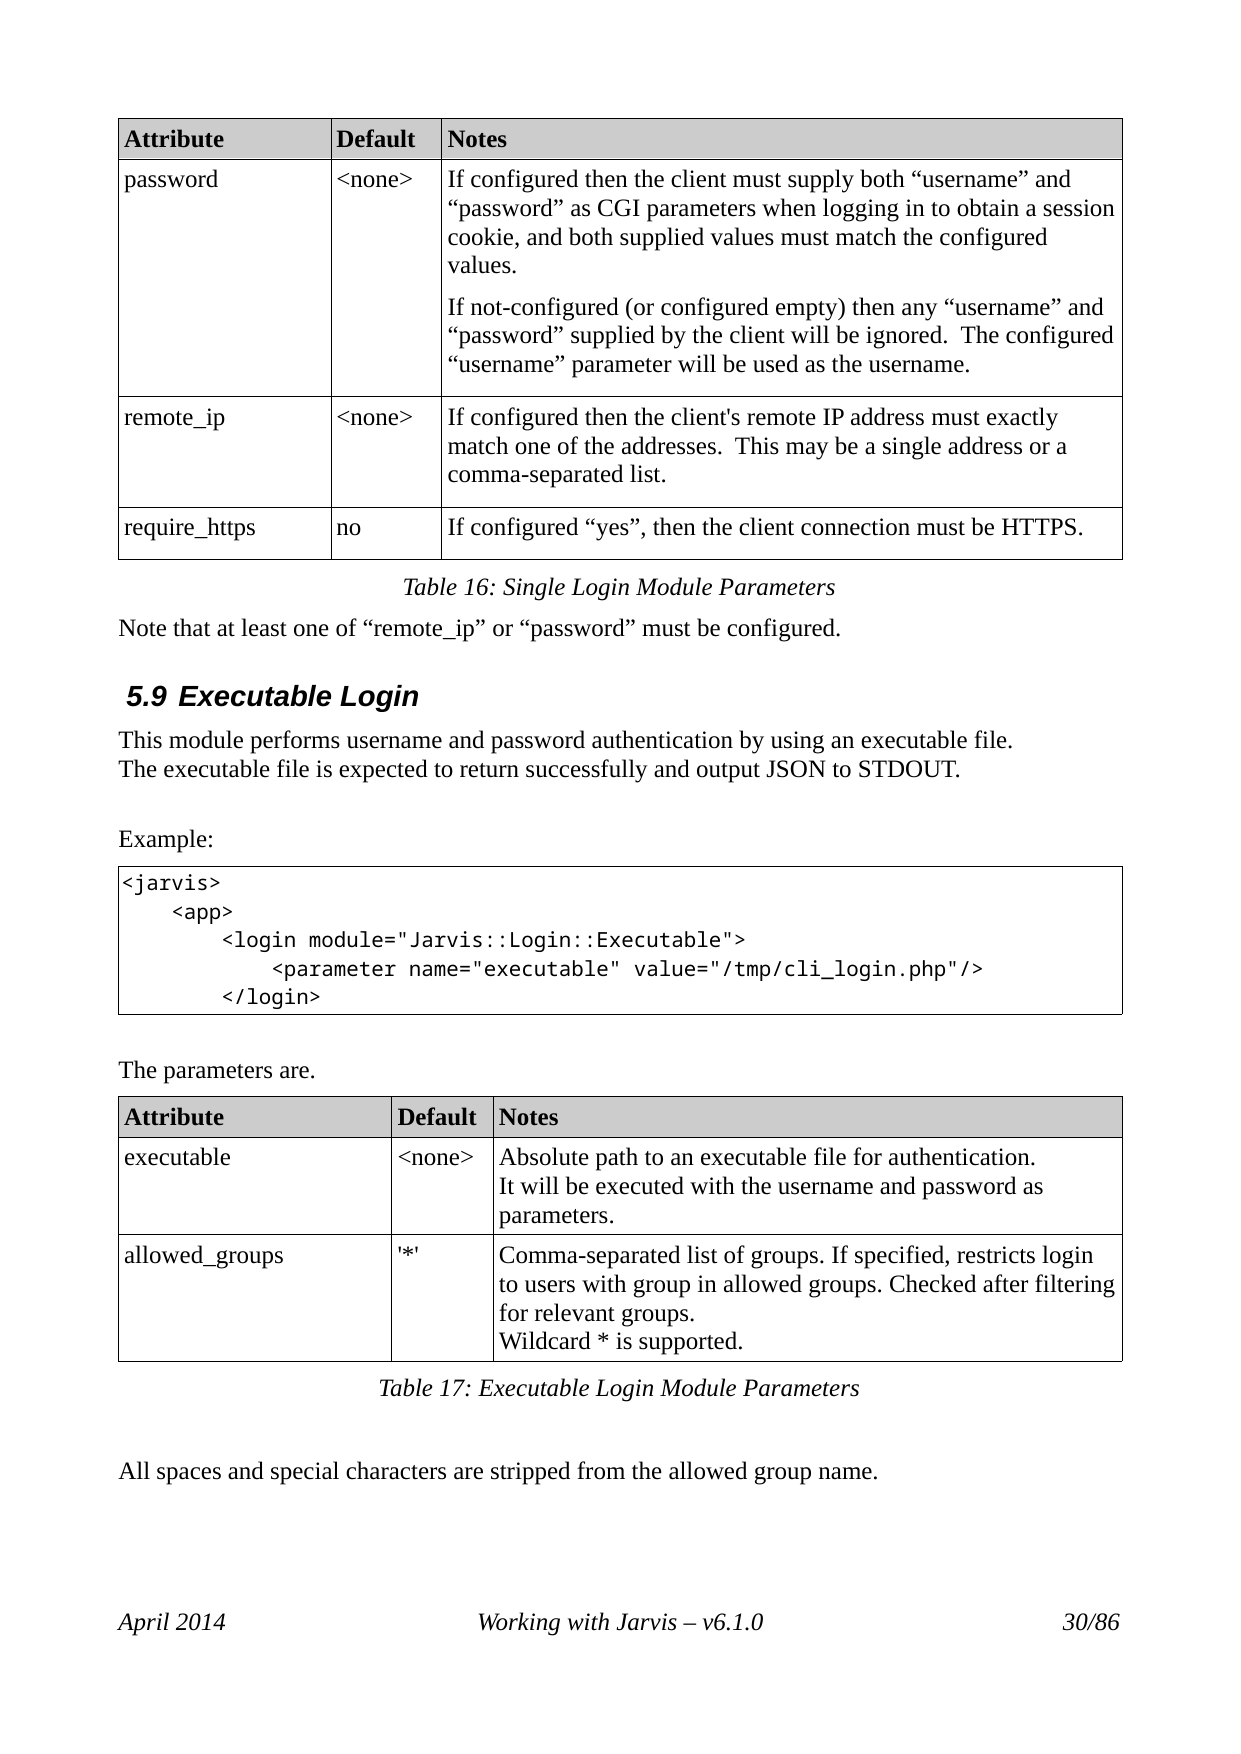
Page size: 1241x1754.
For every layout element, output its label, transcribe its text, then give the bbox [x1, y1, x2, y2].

subtitle Executable Login [118, 679, 1122, 713]
table_cell allowed_groups [119, 1235, 391, 1361]
text This module performs username and password authentication by using an executable file. The executable file is expected to return successfully and output JSON to STDOUT. [118, 726, 1122, 783]
text All spaces and special characters are stripped from the allowed group name. [118, 1456, 1122, 1513]
table_header Notes [494, 1097, 1122, 1137]
text Table 16: Single Login Module Parameters [118, 572, 1122, 601]
text The parameters are. [118, 1055, 1122, 1084]
text </login> [119, 979, 1122, 1014]
table_header Attribute [119, 1097, 391, 1137]
table_cell If configured then the client's remote IP address must exactly match one of the addresses. This may be a single address or a comma-separated list. [442, 397, 1122, 507]
table_header Default [332, 119, 441, 158]
text <login module="Jarvis::Login::Executable"> [119, 922, 1122, 951]
table_cell If configured then the client must supply both “username” and “password” as CGI parameters when logging in to obtain a session cookie, and both supplied values must match the configured values. If not-configured (or configured empty) then any “username” and “password” supplied by the client will be ignored. The configured “username” parameter will be used as the username. [442, 160, 1122, 396]
table_cell remote_ip [119, 397, 331, 507]
text Example: [118, 796, 1122, 853]
table_cell <none> [332, 397, 441, 507]
table_cell password [119, 160, 331, 396]
text <jarvis> <app> [119, 867, 1122, 922]
table_cell If configured “yes”, then the client connection must be HTTPS. [442, 508, 1122, 559]
text <parameter name="executable" value="/tmp/cli_login.php"/> [119, 951, 1122, 979]
table_cell <none> [392, 1138, 493, 1234]
table_header Notes [442, 119, 1122, 158]
text Table 17: Executable Login Module Parameters [118, 1373, 1122, 1402]
table_cell Comma-separated list of groups. If specified, restricts login to users with group in allowed groups. Checked after filtering for relevant groups. Wildcard * is supported. [494, 1235, 1122, 1361]
table_header Attribute [119, 119, 331, 158]
table_cell no [332, 508, 441, 559]
table_header Default [392, 1097, 493, 1137]
table_cell <none> [332, 160, 441, 396]
table_cell Absolute path to an executable file for authentication. It will be executed with the username and password as parameters. [494, 1138, 1122, 1234]
text Note that at least one of “remote_ip” or “password” must be configured. [118, 613, 1122, 642]
table_cell executable [119, 1138, 391, 1234]
table_cell '*' [392, 1235, 493, 1361]
table_cell require_https [119, 508, 331, 559]
